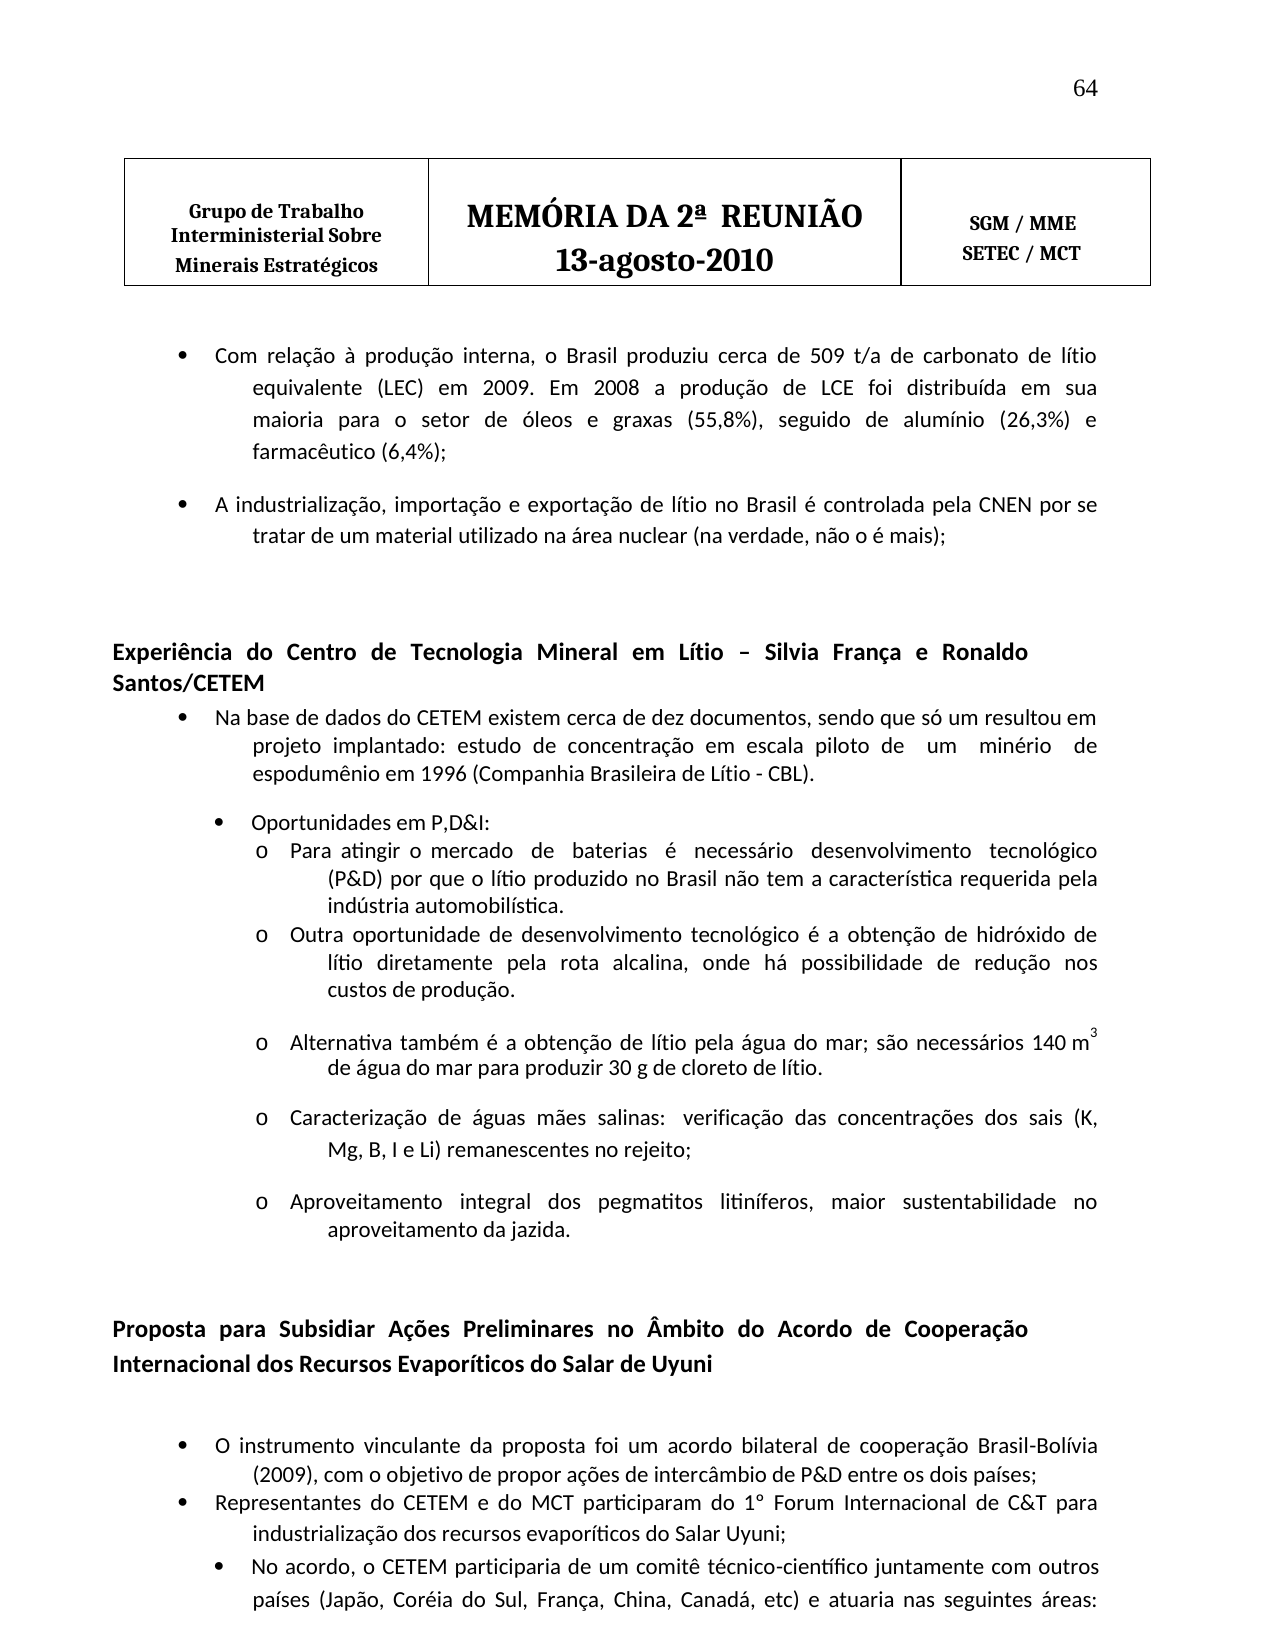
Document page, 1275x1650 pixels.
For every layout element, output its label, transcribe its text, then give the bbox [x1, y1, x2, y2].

list O instrumento vinculante da proposta foi um acordo bilateral de cooperação Brasil-Bolívia (2009), com o objetivo de propor ações de intercâmbio de P&D entre os dois países; [215, 1432, 1098, 1488]
list A industrialização, importação e exportação de lítio no Brasil é controlada pela CNEN por se tratar de um material utilizado na área nuclear (na verdade, não o é mais); [215, 490, 1098, 550]
subtitle Experiência do Centro de Tecnologia Mineral em Lítio – Silvia França e Ronaldo Santos/CETEM [112, 636, 1146, 697]
text países (Japão, Coréia do Sul, França, China, Canadá, etc) e atuaria nas seguintes áreas: [252, 1585, 1098, 1613]
subtitle Proposta para Subsidiar Ações Preliminares no Âmbito do Acordo de Cooperação Internacional dos Recursos Evaporíticos do Salar de Uyuni [112, 1313, 1097, 1379]
table_header Grupo de Trabalho Interministerial Sobre Minerais Estratégicos [125, 159, 428, 285]
list Aproveitamento integral dos pegmatitos litiníferos, maior sustentabilidade no aproveitamento da jazida. [290, 1187, 1098, 1243]
list Representantes do CETEM e do MCT participaram do 1º Forum Internacional de C&T para industrialização dos recursos evaporíticos do Salar Uyuni; [215, 1488, 1098, 1548]
list Oportunidades em P,D&I: [251, 808, 1162, 836]
list Outra oportunidade de desenvolvimento tecnológico é a obtenção de hidróxido de lítio diretamente pela rota alcalina, onde há possibilidade de redução nos custos de produção. [290, 920, 1098, 1003]
list Caracterização de águas mães salinas: verificação das concentrações dos sais (K, Mg, B, I e Li) remanescentes no rejeito; [290, 1103, 1098, 1163]
table_header SGM / MME SETEC / MCT [902, 159, 1150, 285]
list Na base de dados do CETEM existem cerca de dez documentos, sendo que só um resultou em projeto implantado: estudo de concentração em escala piloto de um minério de espodumênio em 1996 (Companhia Brasileira de Lítio - CBL). [215, 703, 1098, 787]
list Com relação à produção interna, o Brasil produziu cerca de 509 t/a de carbonato de lítio equivalente (LEC) em 2009. Em 2008 a produção de LCE foi distribuída em sua maioria para o setor de óleos e graxas (55,8%), seguido de alumínio (26,3%) e farmacêutico (6,4%); [215, 342, 1098, 465]
list Para atingir o mercado de baterias é necessário desenvolvimento tecnológico (P&D) por que o lítio produzido no Brasil não tem a característica requerida pela indústria automobilística. [290, 836, 1098, 919]
list Alternativa também é a obtenção de lítio pela água do mar; são necessários 140 m3 de água do mar para produzir 30 g de cloreto de lítio. [290, 1027, 1097, 1081]
list No acordo, o CETEM participaria de um comitê técnico-científico juntamente com outros [251, 1551, 1162, 1581]
table_header MEMÓRIA DA 2ª REUNIÃO 13-agosto-2010 [429, 159, 900, 285]
